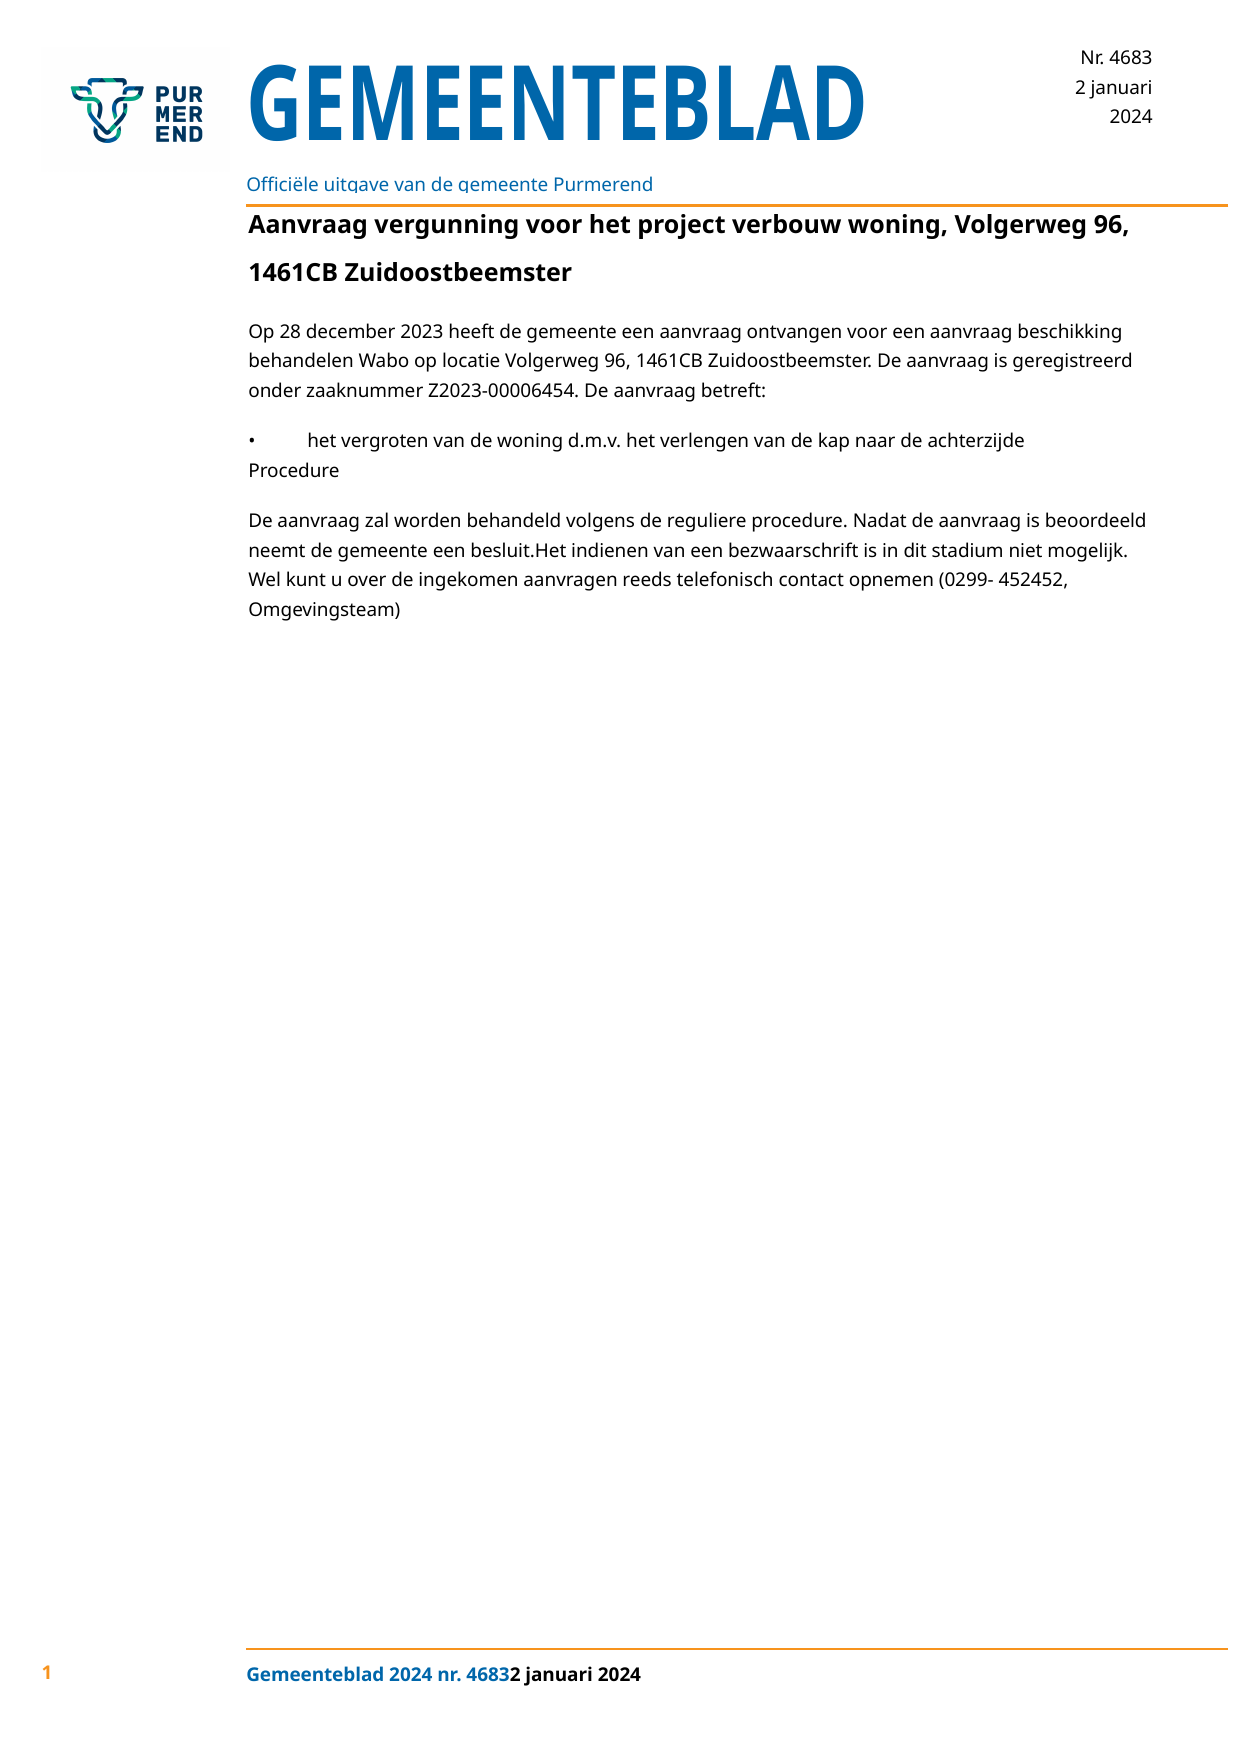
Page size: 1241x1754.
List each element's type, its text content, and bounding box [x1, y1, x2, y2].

text Op 28 december 2023 heeft de gemeente een aanvraag ontvangen voor een aanvraag beschikking behandelen Wabo op locatie Volgerweg 96, 1461CB Zuidoostbeemster. De aanvraag is geregistreerd onder zaaknummer Z2023-00006454. De aanvraag betreft: [248, 318, 1152, 403]
text De aanvraag zal worden behandeld volgens de reguliere procedure. Nadat de aanvraag is beoordeeld neemt de gemeente een besluit.Het indienen van een bezwaarschrift is in dit stadium niet mogelijk. Wel kunt u over de ingekomen aanvragen reeds telefonisch contact opnemen (0299- 452452, Omgevingsteam) [248, 507, 1152, 622]
list het vergroten van de woning d.m.v. het verlengen van de kap naar de achterzijde [248, 427, 1152, 453]
picture [41, 47, 231, 172]
text Aanvraag vergunning voor het project verbouw woning, Volgerweg 96, 1461CB Zuidoostbeemster [248, 207, 1152, 288]
text Procedure [248, 457, 1152, 483]
